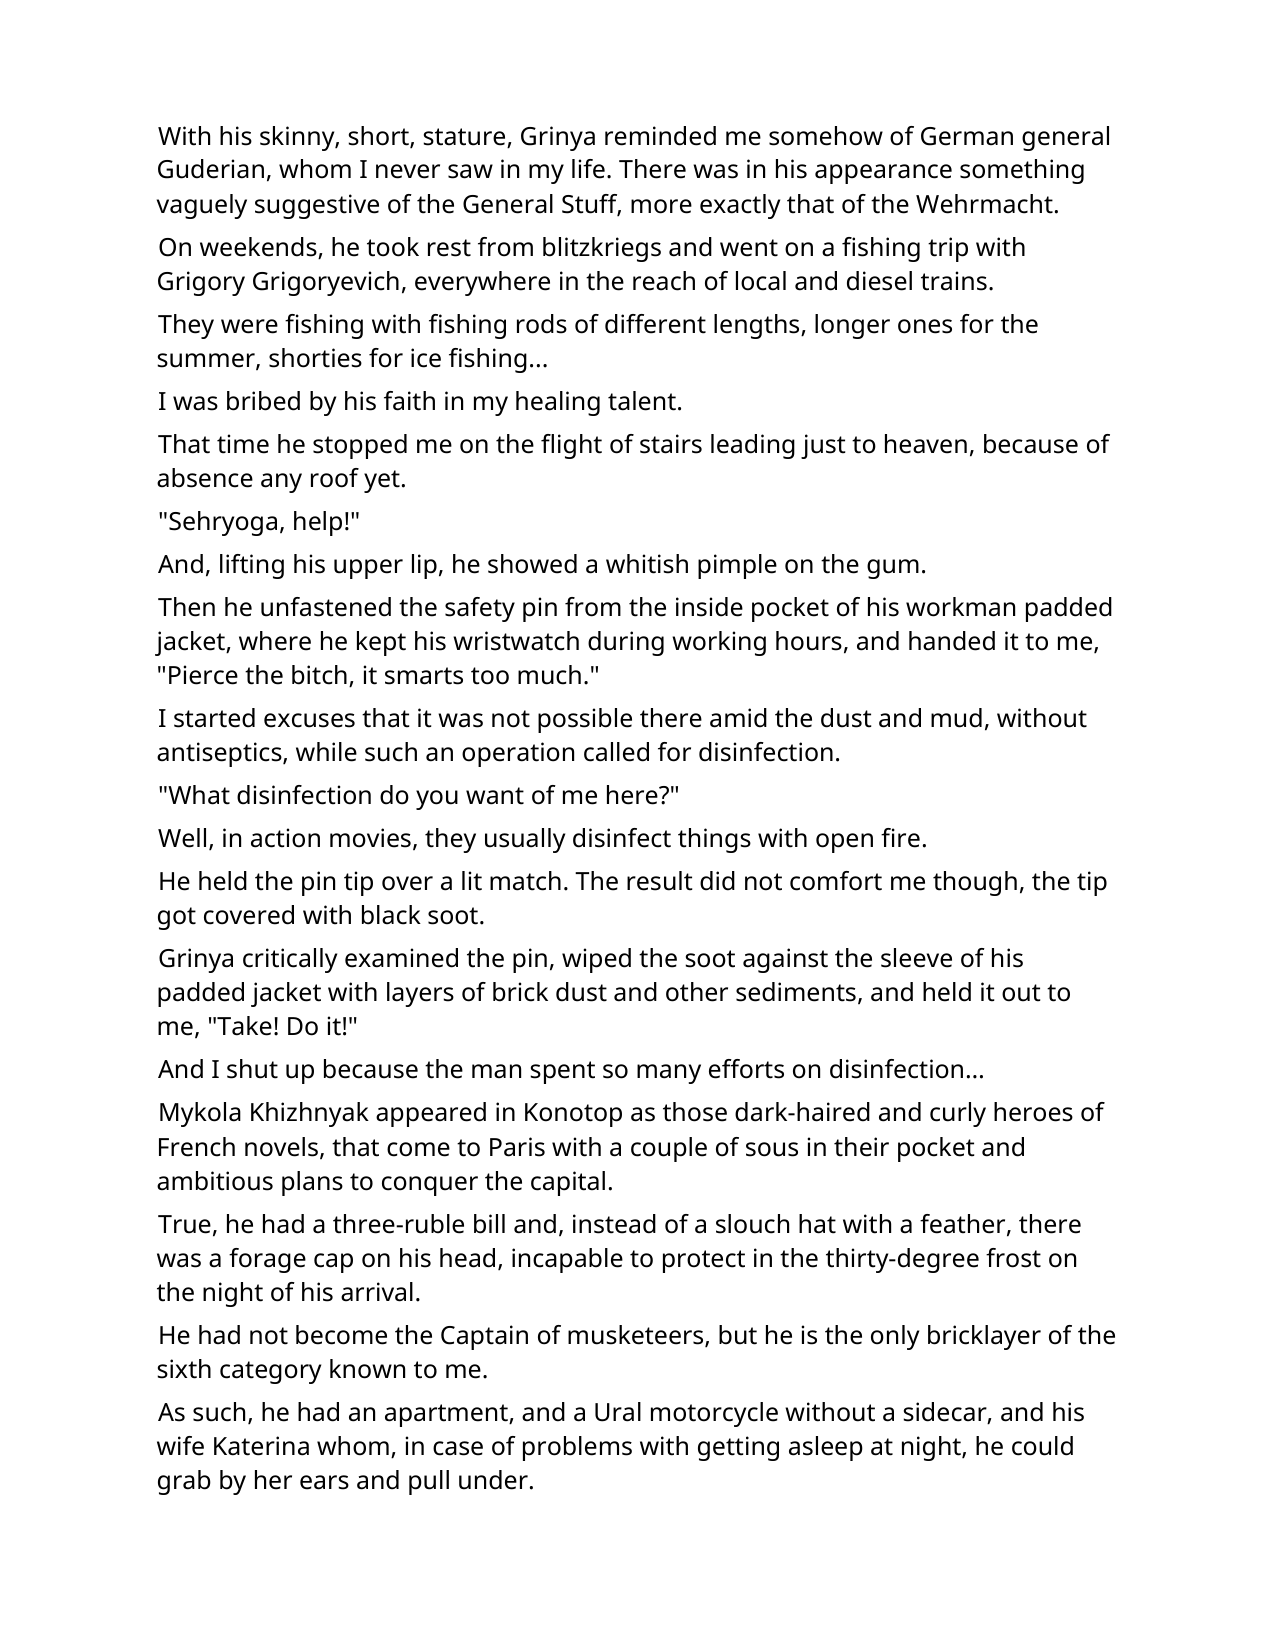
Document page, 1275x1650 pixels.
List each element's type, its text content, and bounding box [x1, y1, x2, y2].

text True, he had a three-ruble bill and, instead of a slouch hat with a feather, there was a forage cap on his head, incapable to protect in the thirty-degree frost on the night of his arrival. [156, 1206, 1118, 1308]
text Then he unfastened the safety pin from the inside pocket of his workman padded jacket, where he kept his wristwatch during working hours, and handed it to me, "Pierce the bitch, it smarts too much." [156, 589, 1118, 692]
text On weekends, he took rest from blitzkriegs and went on a fishing trip with Grigory Grigoryevich, everywhere in the reach of local and diesel trains. [156, 229, 1118, 297]
text As such, he had an apartment, and a Ural motorcycle without a sidecar, and his wife Katerina whom, in case of problems with getting asleep at night, he could grab by her ears and pull under. [156, 1394, 1118, 1497]
text "Sehryoga, help!" [156, 503, 1118, 538]
text They were fishing with fishing rods of different lengths, longer ones for the summer, shorties for ice fishing... [156, 306, 1118, 374]
text With his skinny, short, stature, Grinya reminded me somehow of German general Guderian, whom I never saw in my life. There was in his appearance something vaguely suggestive of the General Stuff, more exactly that of the Wehrmacht. [156, 118, 1118, 220]
text Mykola Khizhnyak appeared in Konotop as those dark-haired and curly heroes of French novels, that come to Paris with a couple of sous in their pocket and ambitious plans to conquer the capital. [156, 1095, 1118, 1197]
text And I shut up because the man spent so many efforts on disinfection… [156, 1052, 1118, 1086]
text He held the pin tip over a lit match. The result did not comfort me though, the tip got covered with black soot. [156, 864, 1118, 932]
text And, lifting his upper lip, he showed a whitish pimple on the gum. [156, 547, 1118, 581]
text "What disinfection do you want of me here?" [156, 778, 1118, 812]
text I started excuses that it was not possible there amid the dust and mud, without antiseptics, while such an operation called for disinfection. [156, 701, 1118, 769]
text That time he stopped me on the flight of stairs leading just to heaven, because of absence any roof yet. [156, 426, 1118, 494]
text He had not become the Captain of musketeers, but he is the only bricklayer of the sixth category known to me. [156, 1317, 1118, 1386]
text Well, in action movies, they usually disinfect things with open fire. [156, 821, 1118, 855]
text Grinya critically examined the pin, wiped the soot against the sleeve of his padded jacket with layers of brick dust and other sediments, and held it out to me, "Take! Do it!" [156, 941, 1118, 1043]
text I was bribed by his faith in my healing talent. [156, 383, 1118, 417]
